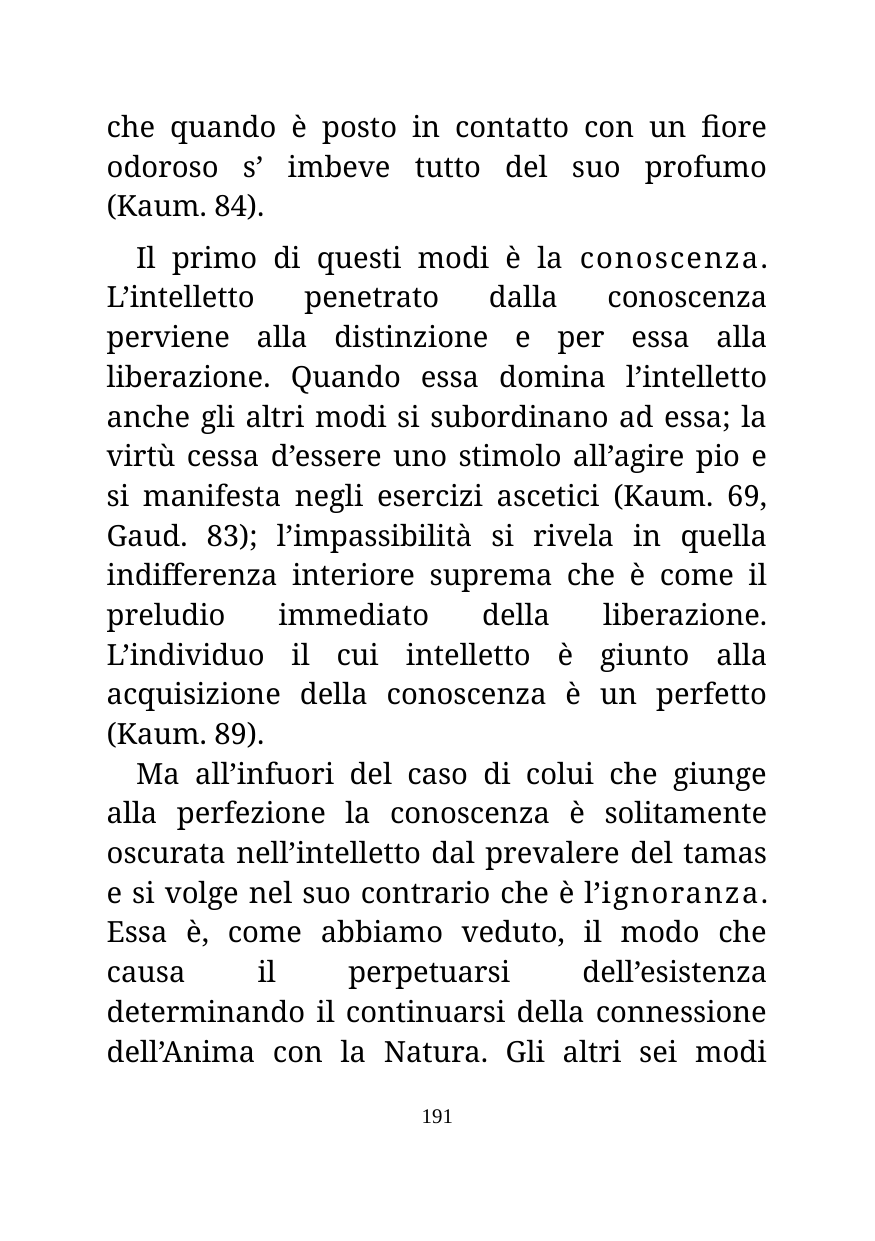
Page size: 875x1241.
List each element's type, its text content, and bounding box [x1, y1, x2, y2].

text che quando è posto in contatto con un fiore odoroso s’ imbeve tutto del suo profumo (Kaum. 84). [106, 106, 768, 225]
text Il primo di questi modi è la conoscenza. L’intelletto penetrato dalla conoscenza perviene alla distinzione e per essa alla liberazione. Quando essa domina l’intelletto anche gli altri modi si subordinano ad essa; la virtù cessa d’essere uno stimolo all’agire pio e si manifesta negli esercizi ascetici (Kaum. 69, Gaud. 83); l’impassibilità si rivela in quella indifferenza interiore suprema che è come il preludio immediato della liberazione. L’individuo il cui intelletto è giunto alla acquisizione della conoscenza è un perfetto (Kaum. 89). [106, 237, 768, 753]
text Ma all’infuori del caso di colui che giunge alla perfezione la conoscenza è solitamente oscurata nell’intelletto dal prevalere del tamas e si volge nel suo contrario che è l’ignoranza. Essa è, come abbiamo veduto, il modo che causa il perpetuarsi dell’esistenza determinando il continuarsi della connessione dell’Anima con la Natura. Gli altri sei modi [106, 753, 768, 1071]
